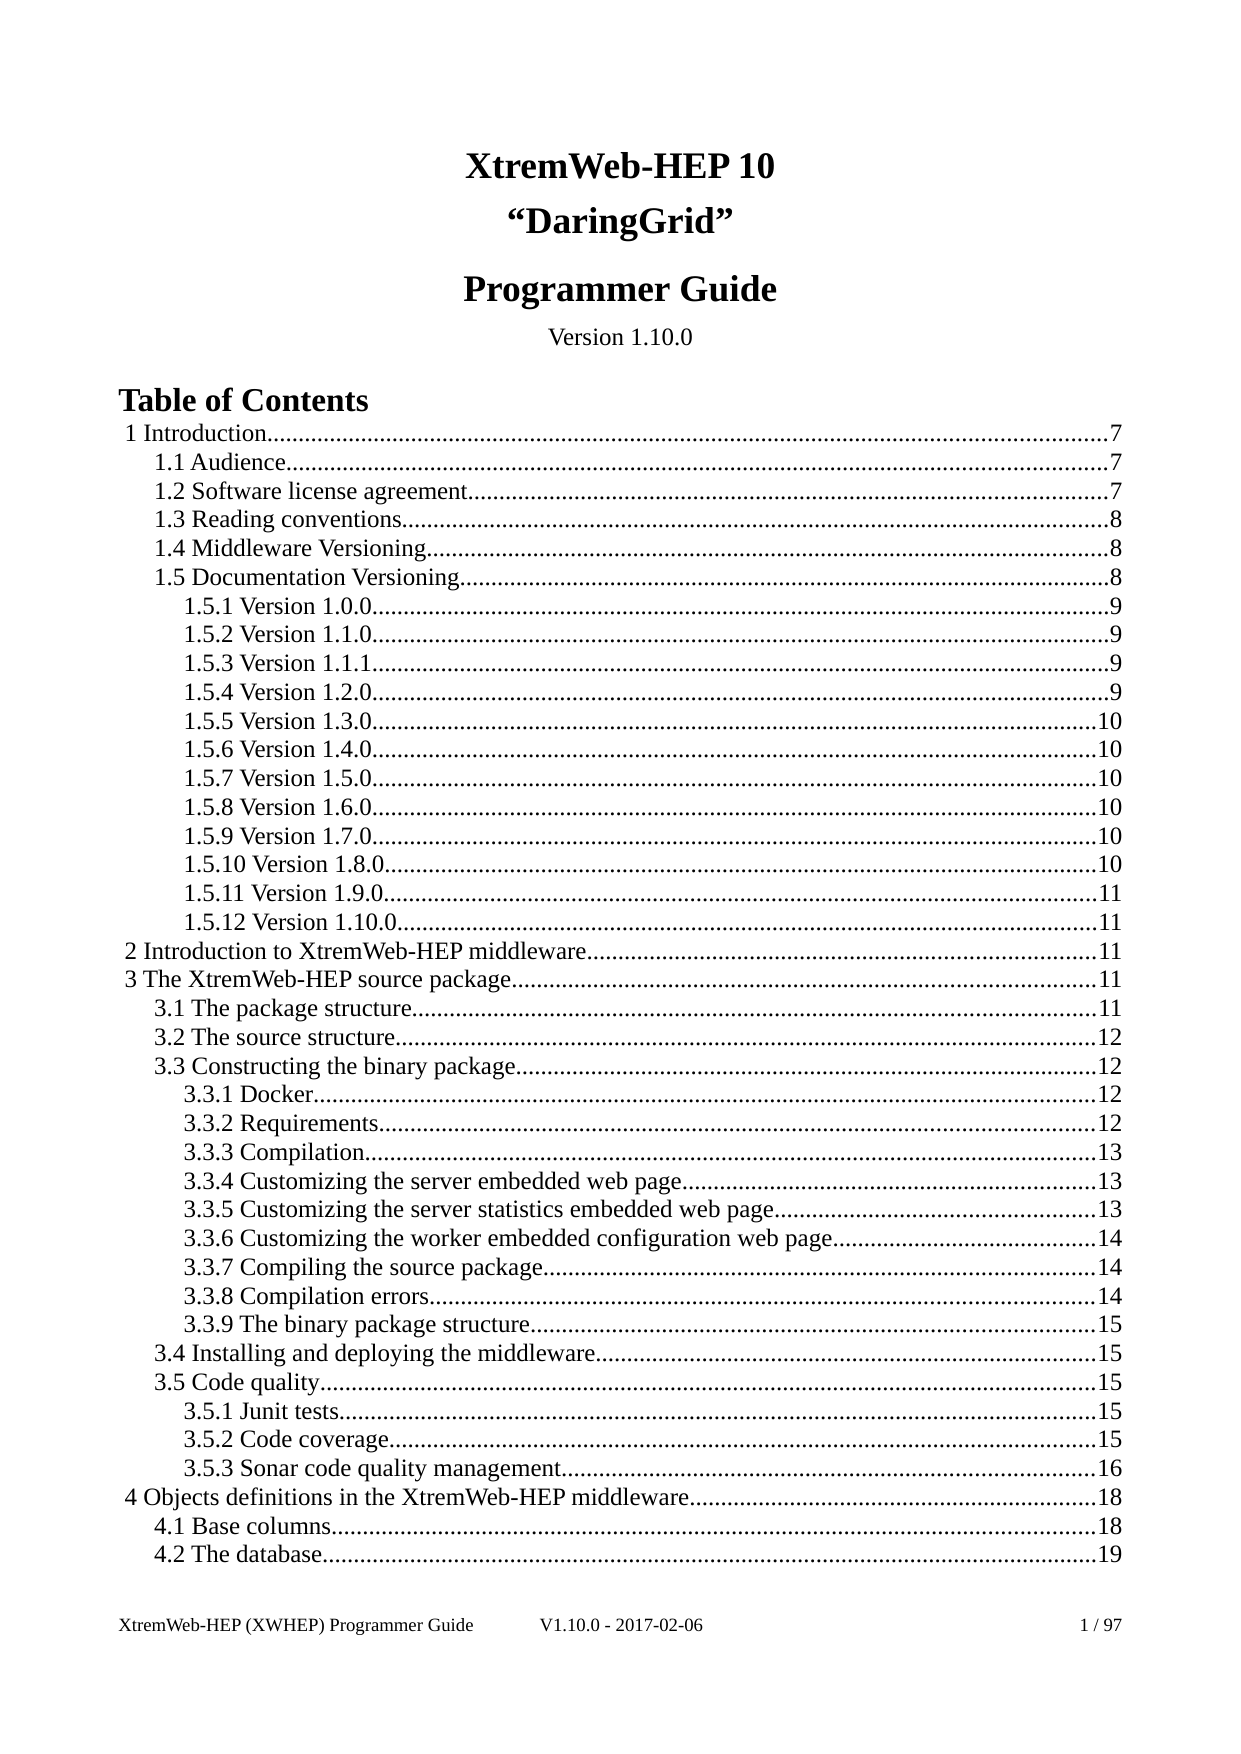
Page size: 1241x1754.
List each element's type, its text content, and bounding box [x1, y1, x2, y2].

text 3.3.2 Requirements 12 [177, 1108, 1122, 1137]
text 1.5.9 Version 1.7.0 10 [177, 821, 1122, 849]
text 1.5.2 Version 1.1.0 9 [177, 619, 1122, 648]
text 3.1 The package structure 11 [148, 993, 1122, 1022]
subtitle Programmer Guide [118, 267, 1122, 310]
text “DaringGrid” [118, 199, 1122, 242]
text 3.3 Constructing the binary package 12 [148, 1051, 1122, 1079]
text 1.5.7 Version 1.5.0 10 [177, 763, 1122, 792]
text 1.3 Reading conventions 8 [148, 504, 1122, 533]
text 3.3.4 Customizing the server embedded web page 13 [177, 1166, 1122, 1194]
text 3.3.1 Docker 12 [177, 1079, 1122, 1108]
text 3.3.6 Customizing the worker embedded configuration web page 14 [177, 1223, 1122, 1252]
text 4 Objects definitions in the XtremWeb-HEP middleware 18 [118, 1482, 1122, 1511]
text 1.5.11 Version 1.9.0 11 [177, 878, 1122, 907]
text 3.3.3 Compilation 13 [177, 1137, 1122, 1166]
text 1.5 Documentation Versioning 8 [148, 562, 1122, 591]
text 3.3.5 Customizing the server statistics embedded web page 13 [177, 1194, 1122, 1223]
text 1.5.4 Version 1.2.0 9 [177, 677, 1122, 706]
text 3.4 Installing and deploying the middleware 15 [148, 1338, 1122, 1367]
text 3.5.3 Sonar code quality management 16 [177, 1453, 1122, 1482]
text 3.5 Code quality 15 [148, 1367, 1122, 1396]
text 1.5.12 Version 1.10.0 11 [177, 907, 1122, 936]
subtitle XtremWeb-HEP 10 [118, 143, 1122, 186]
text 1.4 Middleware Versioning 8 [148, 533, 1122, 562]
subtitle Table of Contents [118, 380, 1122, 418]
text 3.3.8 Compilation errors 14 [177, 1281, 1122, 1309]
text Version 1.10.0 [118, 322, 1122, 351]
text 2 Introduction to XtremWeb-HEP middleware 11 [118, 936, 1122, 964]
text 1.5.1 Version 1.0.0 9 [177, 591, 1122, 619]
text 3.5.1 Junit tests 15 [177, 1396, 1122, 1424]
text 1 Introduction 7 [118, 418, 1122, 447]
text 3.2 The source structure. 12 [148, 1022, 1122, 1051]
text 4.2 The database 19 [148, 1539, 1122, 1568]
text 1.5.3 Version 1.1.1 9 [177, 648, 1122, 677]
text 1.5.8 Version 1.6.0 10 [177, 792, 1122, 821]
text 1.1 Audience 7 [148, 447, 1122, 476]
text 1.5.6 Version 1.4.0 10 [177, 734, 1122, 763]
text 3 The XtremWeb-HEP source package 11 [118, 964, 1122, 993]
text 3.5.2 Code coverage 15 [177, 1424, 1122, 1453]
text 1.5.10 Version 1.8.0 10 [177, 849, 1122, 878]
text 4.1 Base columns 18 [148, 1511, 1122, 1539]
text 1.2 Software license agreement 7 [148, 476, 1122, 504]
text 1.5.5 Version 1.3.0 10 [177, 706, 1122, 734]
text 3.3.9 The binary package structure 15 [177, 1309, 1122, 1338]
text 3.3.7 Compiling the source package 14 [177, 1252, 1122, 1281]
